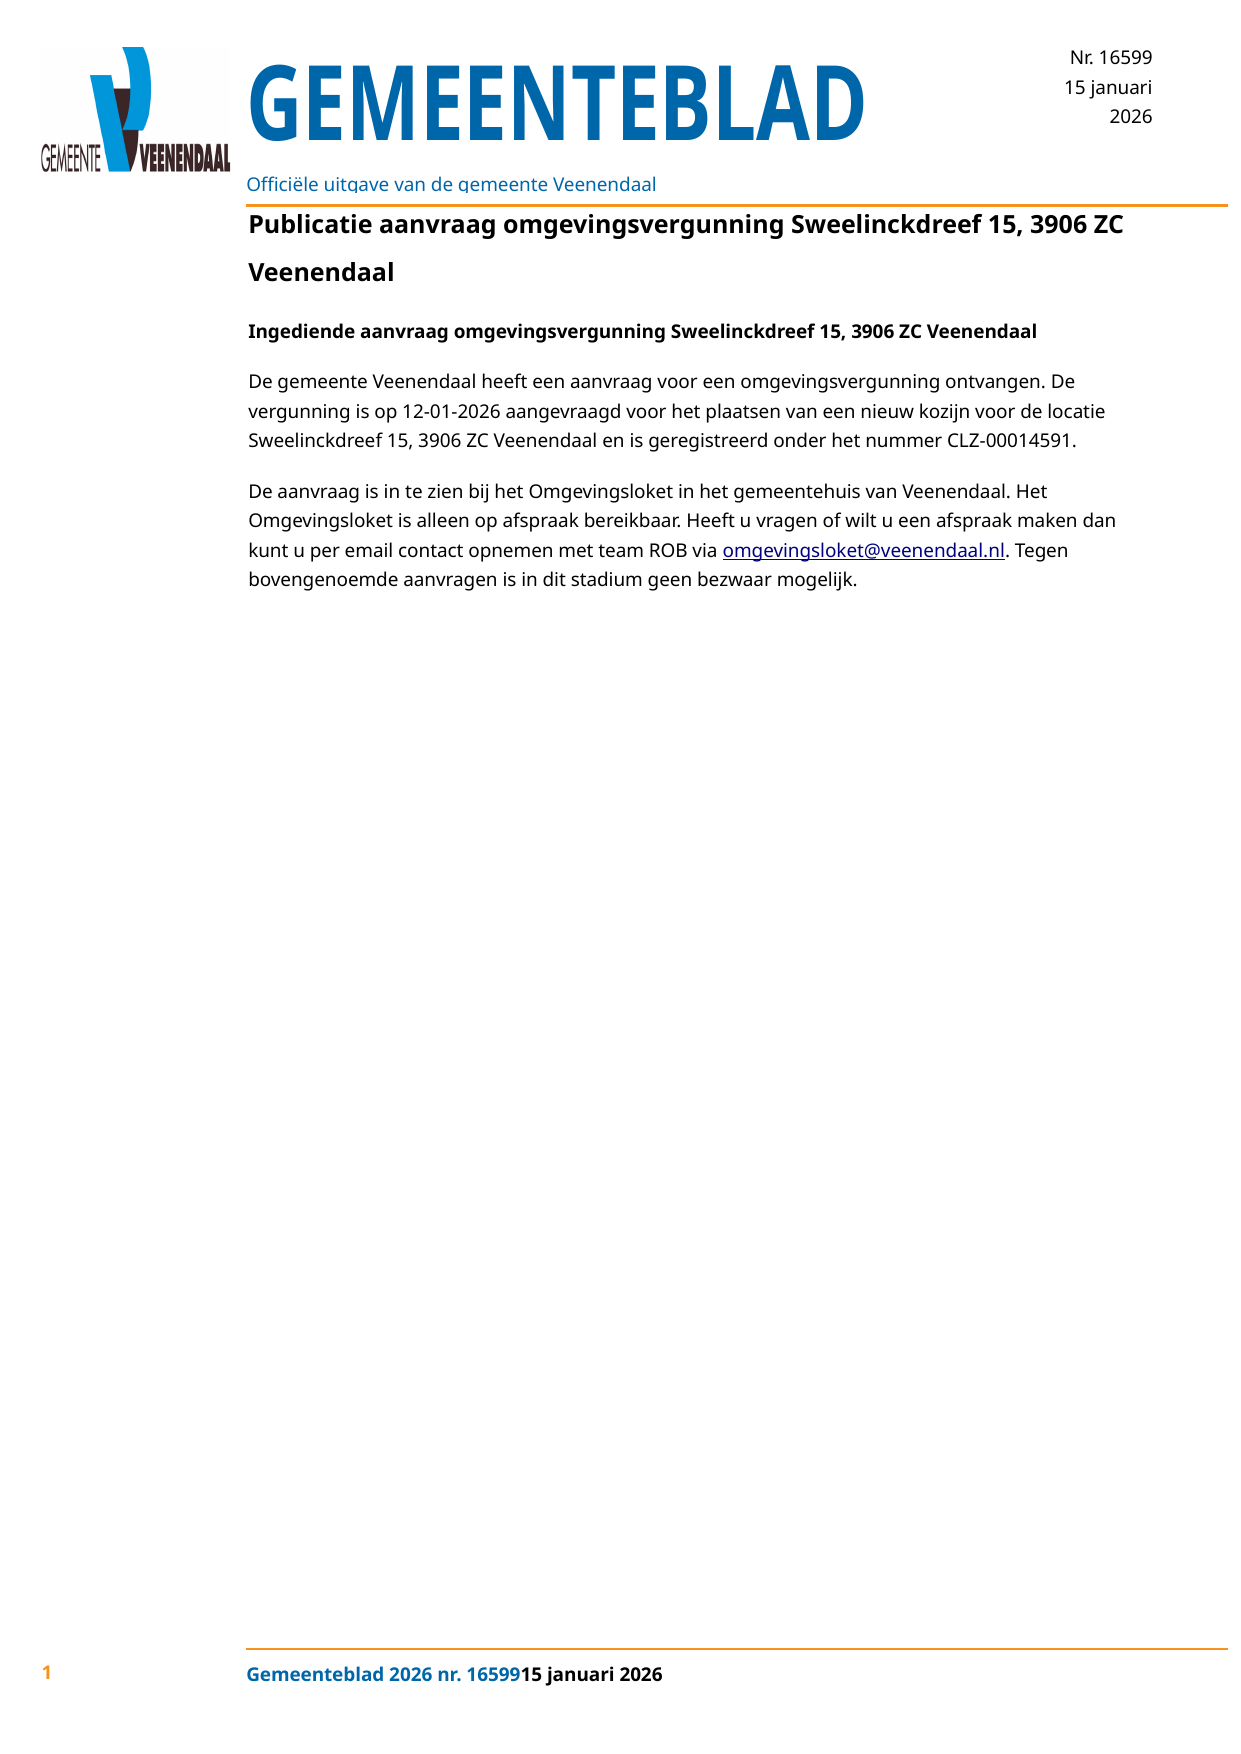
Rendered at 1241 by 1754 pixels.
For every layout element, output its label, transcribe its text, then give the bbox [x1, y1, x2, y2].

text De aanvraag is in te zien bij het Omgevingsloket in het gemeentehuis van Veenendaal. Het Omgevingsloket is alleen op afspraak bereikbaar. Heeft u vragen of wilt u een afspraak maken dan kunt u per email contact opnemen met team ROB via omgevingsloket@veenendaal.nl. Tegen bovengenoemde aanvragen is in dit stadium geen bezwaar mogelijk. [248, 478, 1152, 592]
text De gemeente Veenendaal heeft een aanvraag voor een omgevingsvergunning ontvangen. De vergunning is op 12-01-2026 aangevraagd voor het plaatsen van een nieuw kozijn voor de locatie Sweelinckdreef 15, 3906 ZC Veenendaal en is geregistreerd onder het nummer CLZ-00014591. [248, 368, 1152, 453]
picture [123, 47, 231, 172]
text Publicatie aanvraag omgevingsvergunning Sweelinckdreef 15, 3906 ZC Veenendaal [248, 207, 1152, 288]
picture [41, 47, 130, 172]
text Ingediende aanvraag omgevingsvergunning Sweelinckdreef 15, 3906 ZC Veenendaal [248, 318, 1152, 344]
